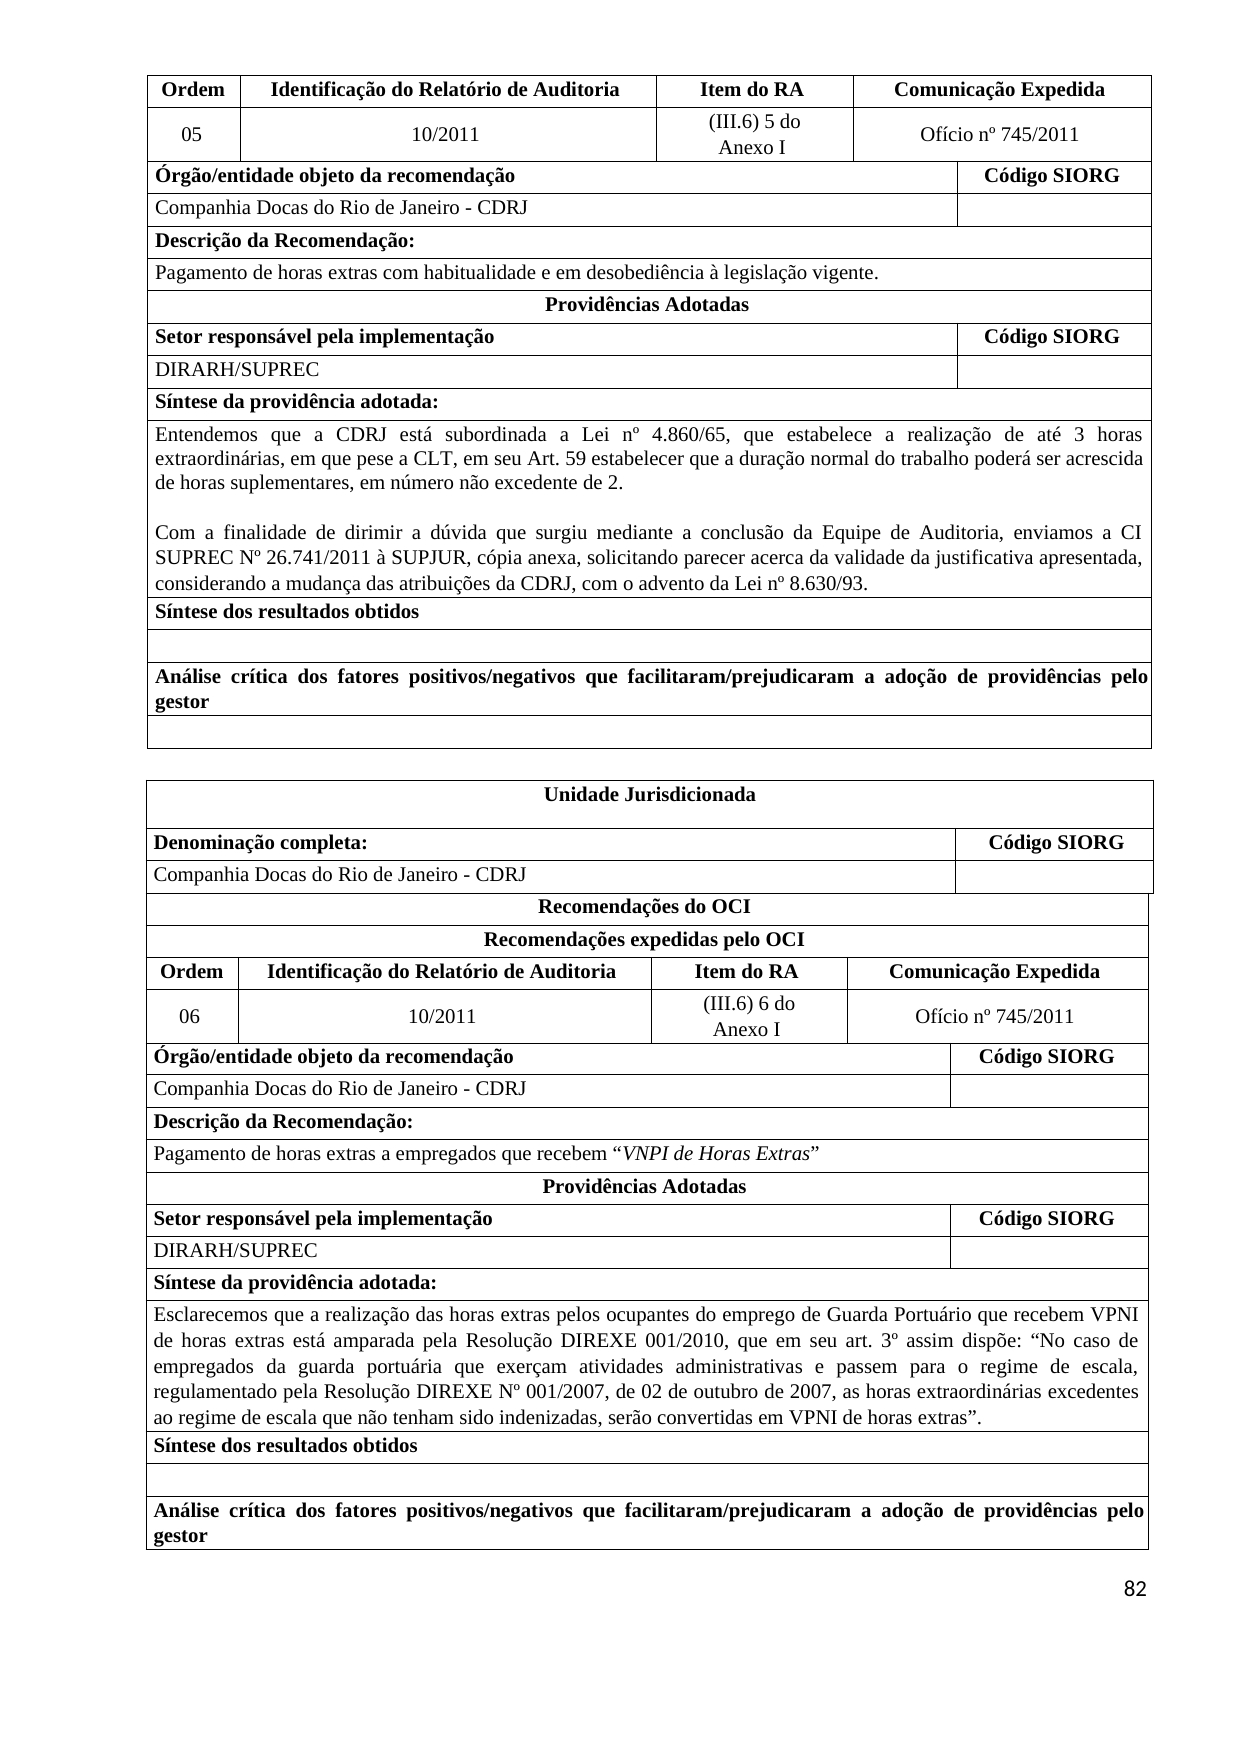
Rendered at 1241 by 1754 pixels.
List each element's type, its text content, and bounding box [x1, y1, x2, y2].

table_cell Providências Adotadas [148, 291, 1151, 322]
table_cell [1149, 989, 1153, 1042]
table_cell Ordem [148, 76, 240, 107]
table_cell DIRARH/SUPREC [148, 356, 957, 387]
table_cell Pagamento de horas extras com habitualidade e em desobediência à legislação vigente. [148, 259, 1151, 290]
table_cell [951, 1075, 1148, 1107]
table_cell [1149, 1300, 1153, 1431]
table_cell Companhia Docas do Rio de Janeiro - CDRJ [147, 861, 955, 892]
table_cell Comunicação Expedida [854, 76, 1151, 107]
table_cell Companhia Docas do Rio de Janeiro - CDRJ [147, 1075, 950, 1107]
table_cell DIRARH/SUPREC [147, 1237, 950, 1268]
table_cell 06 [147, 990, 238, 1042]
table_cell Setor responsável pela implementação [147, 1205, 950, 1236]
table_cell [1149, 925, 1153, 957]
table_cell Identificação do Relatório de Auditoria [239, 958, 651, 989]
table_cell Síntese da providência adotada: [148, 389, 1151, 420]
table_cell [956, 861, 1153, 892]
table_cell Análise crítica dos fatores positivos/negativos que facilitaram/prejudicaram a adoção de providências pelo gestor [148, 663, 1151, 715]
table_cell [1149, 1431, 1153, 1463]
table_cell Providências Adotadas [147, 1173, 1148, 1204]
table_cell Companhia Docas do Rio de Janeiro - CDRJ [148, 194, 957, 226]
table_cell [1149, 1463, 1153, 1496]
table_cell Recomendações do OCI [147, 894, 1148, 924]
table_cell (III.6) 5 do Anexo I [657, 108, 853, 161]
table_cell [1149, 1172, 1153, 1204]
table_cell Entendemos que a CDRJ está subordinada a Lei nº 4.860/65, que estabelece a realização de até 3 horas extraordinárias, em que pese a CLT, em seu Art. 59 estabelecer que a duração normal do trabalho poderá ser acrescida de horas suplementares, em número não excedente de 2. Com a finalidade de dirimir a dúvida que surgiu mediante a conclusão da Equipe de Auditoria, enviamos a CI SUPREC Nº 26.741/2011 à SUPJUR, cópia anexa, solicitando parecer acerca da validade da justificativa apresentada, considerando a mudança das atribuições da CDRJ, com o advento da Lei nº 8.630/93. [148, 421, 1151, 597]
table_cell [1149, 1043, 1153, 1074]
table_cell [1149, 1268, 1153, 1300]
table_cell Código SIORG [951, 1205, 1148, 1236]
table_cell Código SIORG [956, 829, 1153, 860]
table_cell [1149, 1496, 1153, 1549]
table_cell Item do RA [652, 958, 847, 989]
table_cell Descrição da Recomendação: [148, 227, 1151, 258]
table_cell Código SIORG [951, 1044, 1148, 1074]
table_header Unidade Jurisdicionada [147, 781, 955, 828]
table_cell [1149, 1204, 1153, 1236]
table_cell [1149, 1236, 1153, 1268]
table_cell (III.6) 6 do Anexo I [652, 990, 847, 1042]
table_cell Pagamento de horas extras a empregados que recebem “VNPI de Horas Extras” [147, 1140, 1148, 1172]
table_cell [958, 194, 1151, 226]
table_cell Análise crítica dos fatores positivos/negativos que facilitaram/prejudicaram a adoção de providências pelo gestor [147, 1497, 1148, 1549]
table_cell Esclarecemos que a realização das horas extras pelos ocupantes do emprego de Guarda Portuário que recebem VPNI de horas extras está amparada pela Resolução DIREXE 001/2010, que em seu art. 3º assim dispõe: “No caso de empregados da guarda portuária que exerçam atividades administrativas e passem para o regime de escala, regulamentado pela Resolução DIREXE Nº 001/2007, de 02 de outubro de 2007, as horas extraordinárias excedentes ao regime de escala que não tenham sido indenizadas, serão convertidas em VPNI de horas extras”. [147, 1301, 1148, 1431]
table_cell 10/2011 [239, 990, 651, 1042]
table_header [955, 781, 1153, 828]
table_cell [951, 1237, 1148, 1268]
table_cell Síntese da providência adotada: [147, 1269, 1148, 1300]
table_cell Síntese dos resultados obtidos [147, 1432, 1148, 1463]
table_cell Órgão/entidade objeto da recomendação [148, 162, 957, 193]
table_cell Ofício nº 745/2011 [854, 108, 1151, 161]
table_cell Setor responsável pela implementação [148, 324, 957, 355]
table_cell Comunicação Expedida [848, 958, 1148, 989]
table_cell Denominação completa: [147, 829, 955, 860]
table_cell [1149, 1107, 1153, 1139]
table_cell 10/2011 [241, 108, 656, 161]
table_cell 05 [148, 108, 240, 161]
table_cell [147, 1464, 1148, 1496]
table_cell Ordem [147, 958, 238, 989]
table_cell [1149, 1074, 1153, 1107]
table_cell Recomendações expedidas pelo OCI [147, 926, 1148, 957]
table_cell [148, 716, 1151, 748]
table_cell Código SIORG [958, 162, 1151, 193]
table_cell Código SIORG [958, 324, 1151, 355]
table_cell [1149, 957, 1153, 989]
table_cell [1149, 894, 1153, 924]
table_cell [148, 630, 1151, 662]
table_cell Órgão/entidade objeto da recomendação [147, 1044, 950, 1074]
table_cell Descrição da Recomendação: [147, 1108, 1148, 1139]
table_cell [958, 356, 1151, 387]
table_cell [1149, 1139, 1153, 1172]
table_cell Identificação do Relatório de Auditoria [241, 76, 656, 107]
table_cell Ofício nº 745/2011 [848, 990, 1148, 1042]
table_cell Item do RA [657, 76, 853, 107]
table_cell Síntese dos resultados obtidos [148, 598, 1151, 629]
